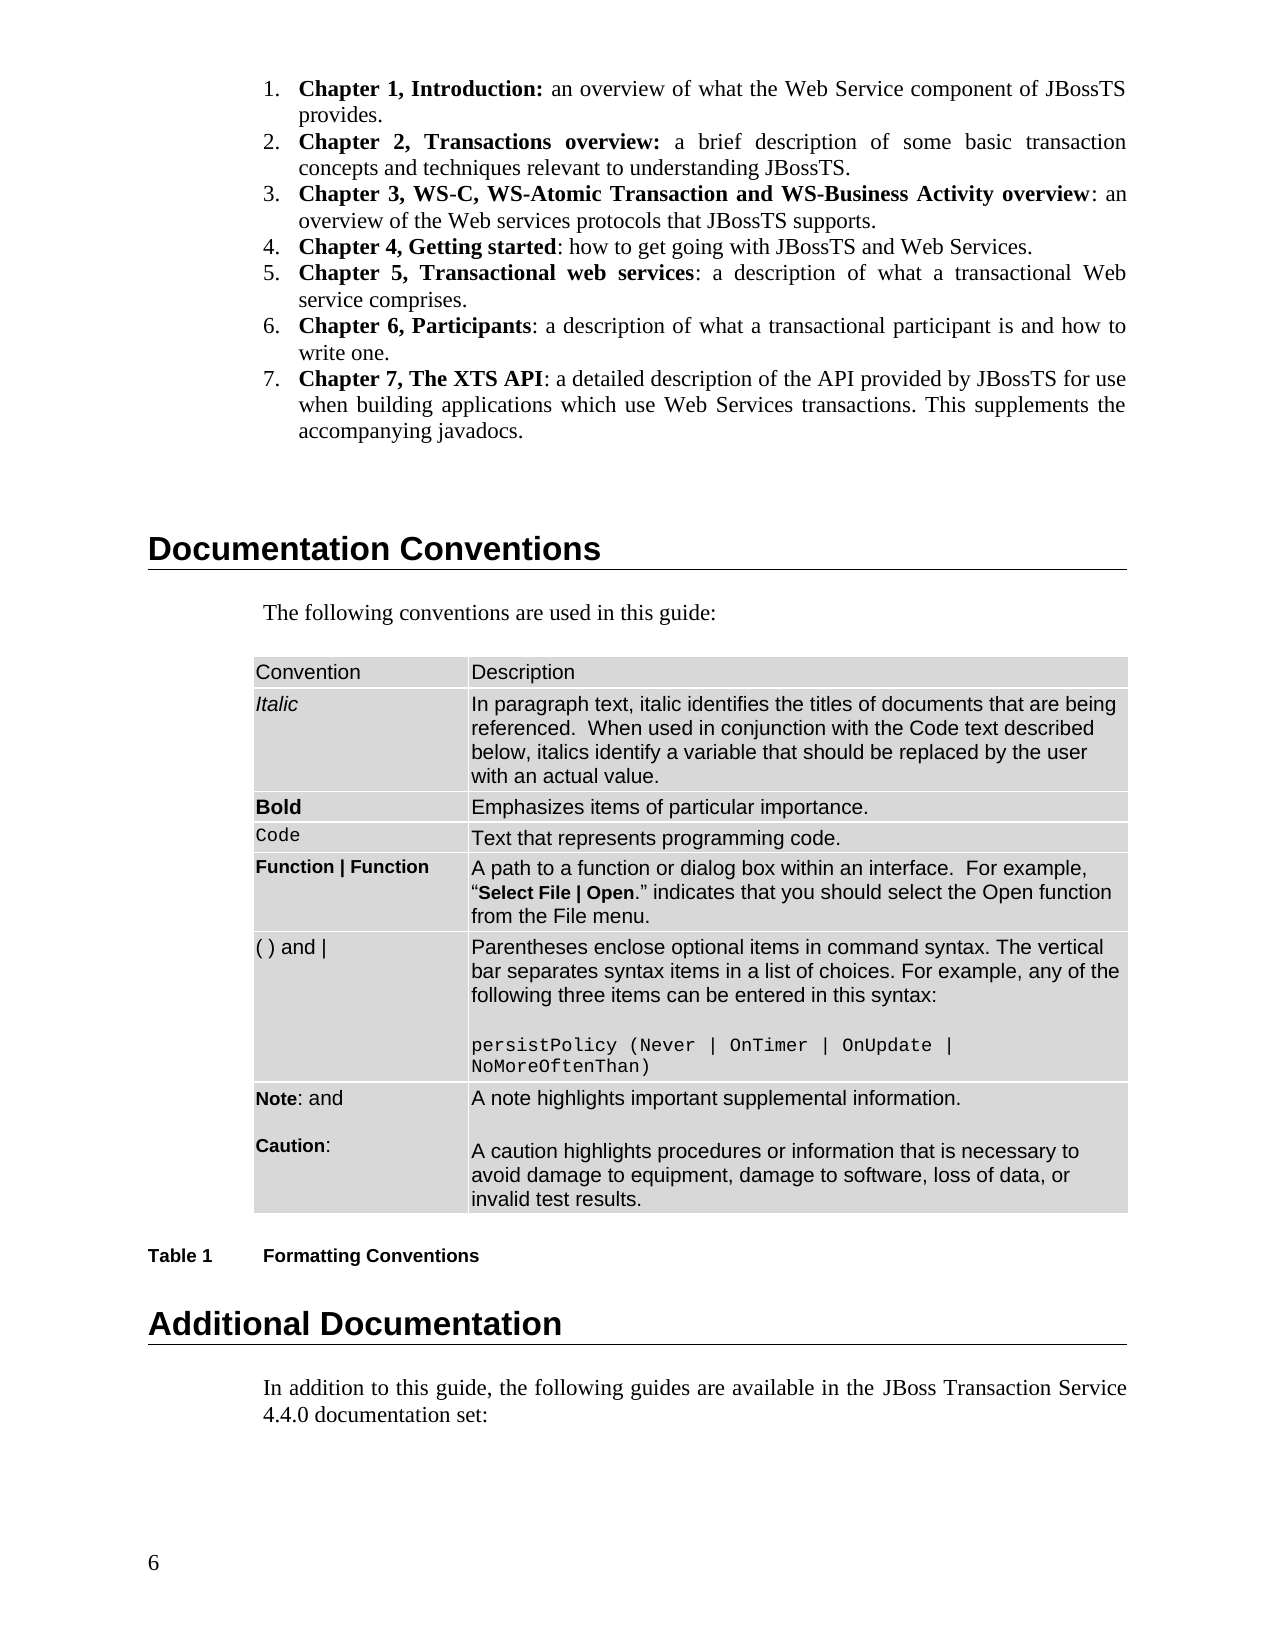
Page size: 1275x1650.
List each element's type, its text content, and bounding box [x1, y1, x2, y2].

table_cell Parentheses enclose optional items in command syntax. The vertical bar separates syntax items in a list of choices. For example, any of the following three items can be entered in this syntax: persistPolicy (Never | OnTimer | OnUpdate | NoMoreOftenThan) [469, 932, 1128, 1081]
list Chapter 2, Transactions overview: a brief description of some basic transaction concepts and techniques relevant to understanding JBossTS. [263, 128, 1127, 180]
table_cell In paragraph text, italic identifies the titles of documents that are being referenced. When used in conjunction with the Code text described below, italics identify a variable that should be replaced by the user with an actual value. [469, 689, 1128, 791]
table_header Description [469, 657, 1128, 687]
list Chapter 6, Participants: a description of what a transactional participant is and how to write one. [263, 312, 1127, 365]
list Chapter 1, Introduction: an overview of what the Web Service component of JBossTS provides. [263, 75, 1127, 128]
list Chapter 3, WS-C, WS-Atomic Transaction and WS-Business Activity overview: an overview of the Web services protocols that JBossTS supports. [263, 180, 1127, 233]
table_cell Emphasizes items of particular importance. [469, 792, 1128, 821]
text The following conventions are used in this guide: [263, 599, 1127, 626]
table_cell Note: and Caution: [254, 1083, 468, 1213]
subtitle Documentation Conventions [148, 529, 1127, 569]
table_cell Function | Function [254, 853, 468, 931]
table_header Convention [254, 657, 468, 687]
table_cell A path to a function or dialog box within an interface. For example, “Select File | Open.” indicates that you should select the Open function from the File menu. [469, 853, 1128, 931]
table_cell A note highlights important supplemental information. A caution highlights procedures or information that is necessary to avoid damage to equipment, damage to software, loss of data, or invalid test results. [469, 1083, 1128, 1213]
text Table 1 Formatting Conventions [148, 1244, 1127, 1266]
table_cell Text that represents programming code. [469, 823, 1128, 852]
table_cell Bold [254, 792, 468, 821]
table_cell Italic [254, 689, 468, 791]
list Chapter 5, Transactional web services: a description of what a transactional Web service comprises. [263, 259, 1127, 312]
text In addition to this guide, the following guides are available in the JBoss Transaction Service 4.4.0 documentation set: [263, 1374, 1127, 1427]
list Chapter 7, The XTS API: a detailed description of the API provided by JBossTS for use when building applications which use Web Services transactions. This supplements the accompanying javadocs. [263, 365, 1127, 444]
table_cell ( ) and | [254, 932, 468, 1081]
list Chapter 4, Getting started: how to get going with JBossTS and Web Services. [263, 233, 1127, 259]
subtitle Additional Documentation [148, 1303, 1127, 1344]
table_cell Code [254, 823, 468, 852]
